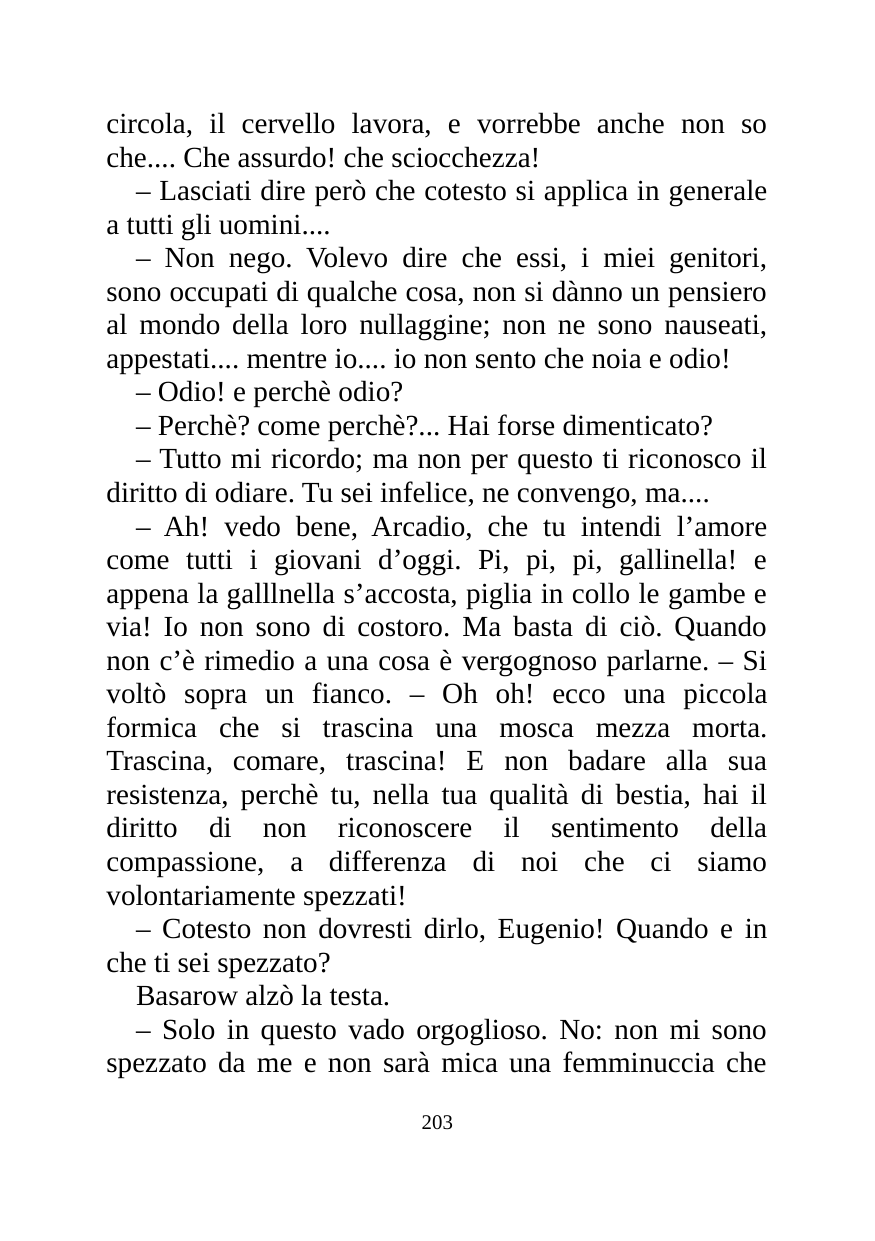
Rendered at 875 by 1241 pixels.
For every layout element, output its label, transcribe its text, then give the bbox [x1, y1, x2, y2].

text circola, il cervello lavora, e vorrebbe anche non so che.... Che assurdo! che sciocchezza! [106, 106, 768, 173]
text – Solo in questo vado orgoglioso. No: non mi sono spezzato da me e non sarà mica una femminuccia che [106, 1012, 768, 1079]
text – Non nego. Volevo dire che essi, i miei genitori, sono occupati di qualche cosa, non si dànno un pensiero al mondo della loro nullaggine; non ne sono nauseati, appestati.... mentre io.... io non sento che noia e odio! [106, 240, 768, 374]
text – Lasciati dire però che cotesto si applica in generale a tutti gli uomini.... [106, 173, 768, 240]
text – Odio! e perchè odio? [106, 374, 768, 408]
text – Cotesto non dovresti dirlo, Eugenio! Quando e in che ti sei spezzato? [106, 911, 768, 978]
text Basarow alzò la testa. [106, 978, 768, 1012]
text – Ah! vedo bene, Arcadio, che tu intendi l’amore come tutti i giovani d’oggi. Pi, pi, pi, gallinella! e appena la galllnella s’accosta, piglia in collo le gambe e via! Io non sono di costoro. Ma basta di ciò. Quando non c’è rimedio a una cosa è vergognoso parlarne. – Si voltò sopra un fianco. – Oh oh! ecco una piccola formica che si trascina una mosca mezza morta. Trascina, comare, trascina! E non badare alla sua resistenza, perchè tu, nella tua qualità di bestia, hai il diritto di non riconoscere il sentimento della compassione, a differenza di noi che ci siamo volontariamente spezzati! [106, 509, 768, 911]
text – Tutto mi ricordo; ma non per questo ti riconosco il diritto di odiare. Tu sei infelice, ne convengo, ma.... [106, 442, 768, 509]
text – Perchè? come perchè?... Hai forse dimenticato? [106, 408, 768, 442]
